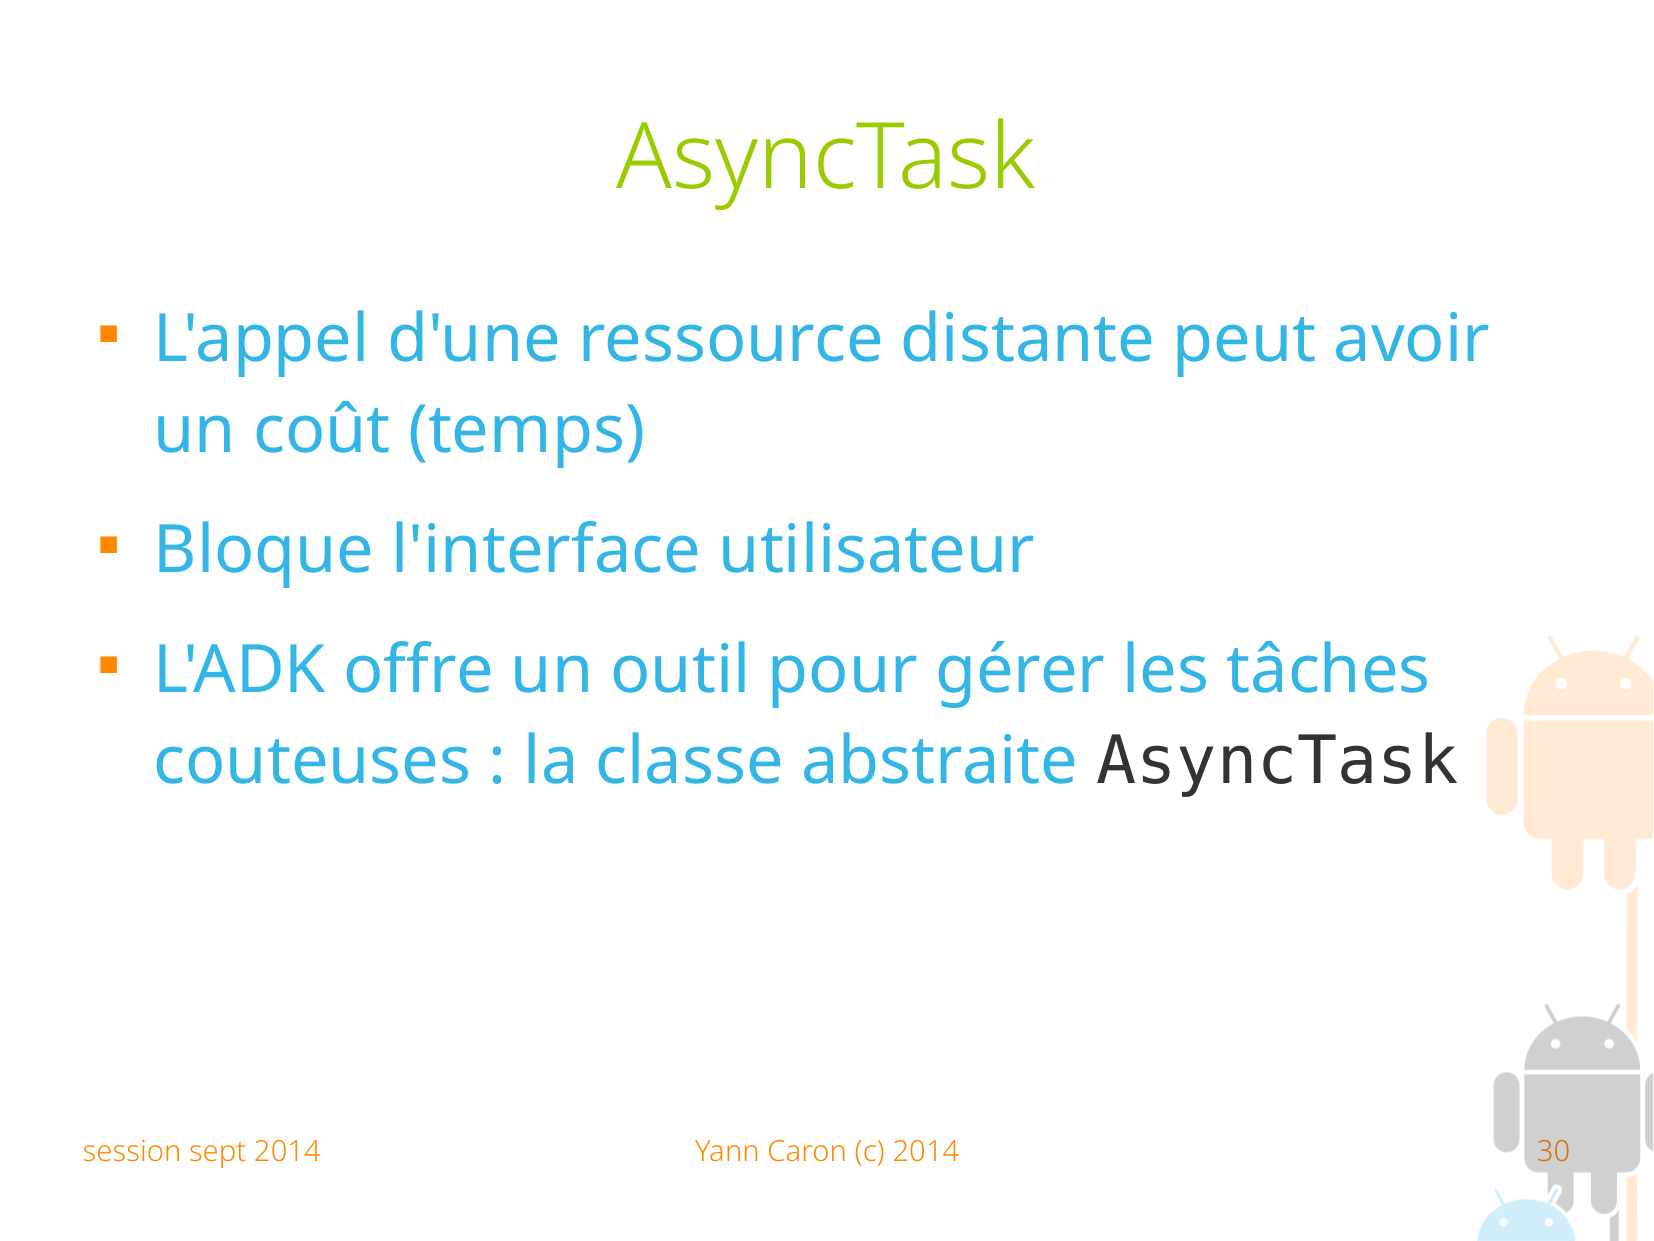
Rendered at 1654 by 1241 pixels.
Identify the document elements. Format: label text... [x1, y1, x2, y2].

picture [240, 423, 1654, 1241]
list L'appel d'une ressource distante peut avoir un coût (temps) Bloque l'interface utilisateur L'ADK offre un outil pour gérer les tâches couteuses : la classe abstraite AsyncTask [82, 290, 1571, 1010]
title AsyncTask [82, 49, 1571, 257]
